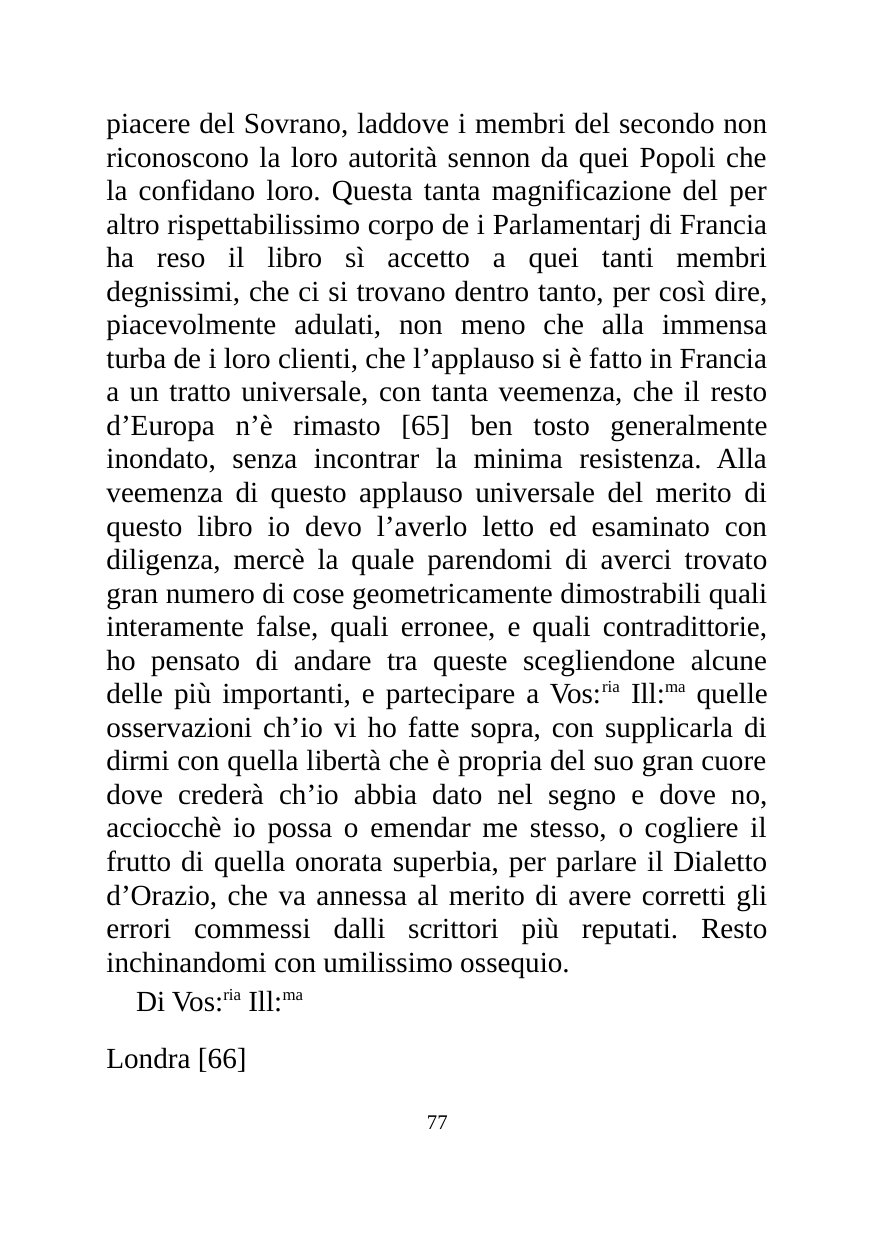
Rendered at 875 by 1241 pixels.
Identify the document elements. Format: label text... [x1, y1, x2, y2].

text Londra [66] [106, 1041, 768, 1075]
text piacere del Sovrano, laddove i membri del secondo non riconoscono la loro autorità sennon da quei Popoli che la confidano loro. Questa tanta magnificazione del per altro rispettabilissimo corpo de i Parlamentarj di Francia ha reso il libro sì accetto a quei tanti membri degnissimi, che ci si trovano dentro tanto, per così dire, piacevolmente adulati, non meno che alla immensa turba de i loro clienti, che l’applauso si è fatto in Francia a un tratto universale, con tanta veemenza, che il resto d’Europa n’è rimasto [65] ben tosto generalmente inondato, senza incontrar la minima resistenza. Alla veemenza di questo applauso universale del merito di questo libro io devo l’averlo letto ed esaminato con diligenza, mercè la quale parendomi di averci trovato gran numero di cose geometricamente dimostrabili quali interamente false, quali erronee, e quali contradittorie, ho pensato di andare tra queste scegliendone alcune delle più importanti, e partecipare a Vos:ria Ill:ma quelle osservazioni ch’io vi ho fatte sopra, con supplicarla di dirmi con quella libertà che è propria del suo gran cuore dove crederà ch’io abbia dato nel segno e dove no, acciocchè io possa o emendar me stesso, o cogliere il frutto di quella onorata superbia, per parlare il Dialetto d’Orazio, che va annessa al merito di avere corretti gli errori commessi dalli scrittori più reputati. Resto inchinandomi con umilissimo ossequio. [106, 106, 768, 978]
text Di Vos:ria Ill:ma [106, 984, 768, 1018]
